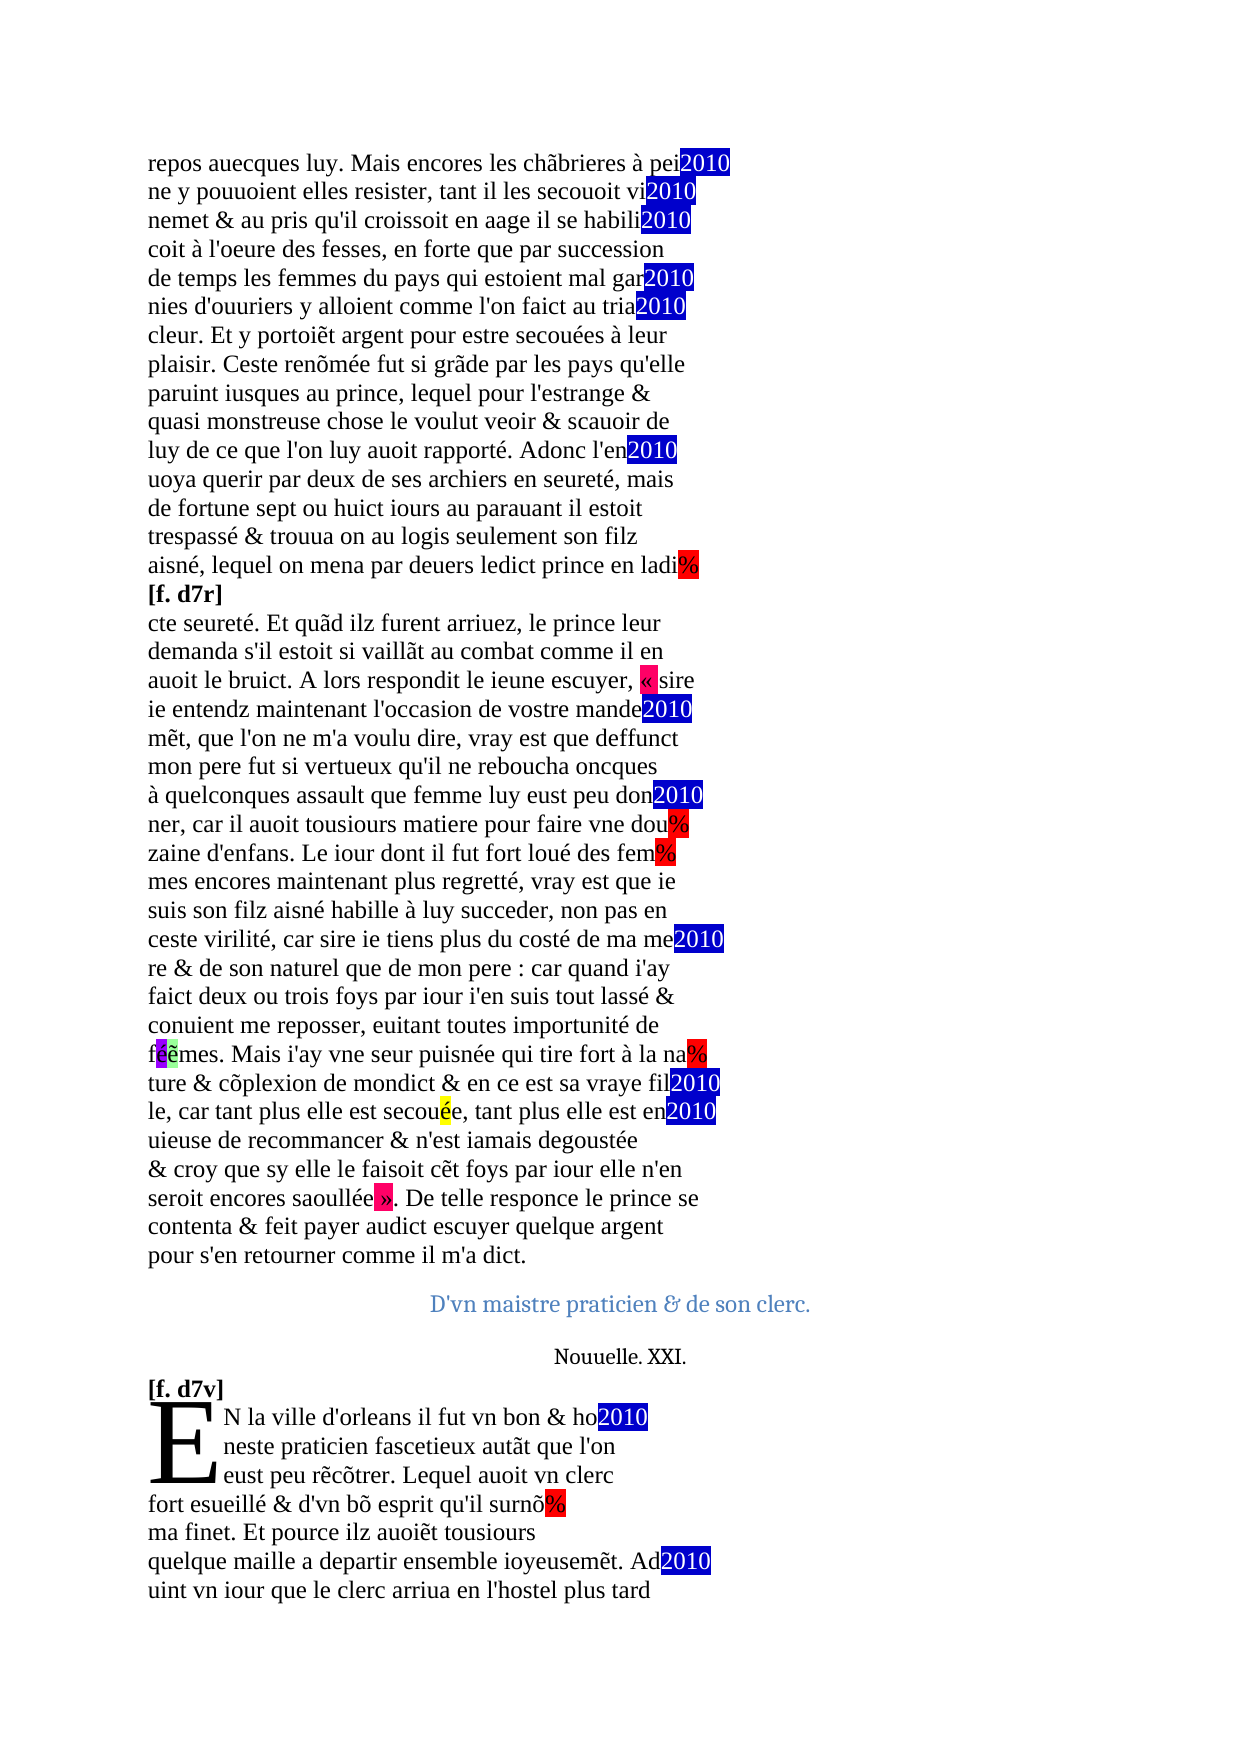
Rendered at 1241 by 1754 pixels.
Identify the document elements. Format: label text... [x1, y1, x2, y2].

subtitle Nouuelle. XXI. [148, 1343, 1093, 1370]
text repos auecques luy. Mais encores les chãbrieres à pei2010 ne y pouuoient elles resister, tant il les secouoit vi2010 nemet & au pris qu'il croissoit en aage il se habili2010 coit à l'oeure des fesses, en forte que par succession de temps les femmes du pays qui estoient mal gar2010 nies d'ouuriers y alloient comme l'on faict au tria2010 cleur. Et y portoiẽt argent pour estre secouées à leur plaisir. Ceste renõmée fut si grãde par les pays qu'elle paruint iusques au prince, lequel pour l'estrange & quasi monstreuse chose le voulut veoir & scauoir de luy de ce que l'on luy auoit rapporté. Adonc l'en2010 uoya querir par deux de ses archiers en seureté, mais de fortune sept ou huict iours au parauant il estoit trespassé & trouua on au logis seulement son filz aisné, lequel on mena par deuers ledict prince en ladi% [f. d7r] cte seureté. Et quãd ilz furent arriuez, le prince leur demanda s'il estoit si vaillãt au combat comme il en auoit le bruict. A lors respondit le ieune escuyer, « sire ie entendz maintenant l'occasion de vostre mande2010 mẽt, que l'on ne m'a voulu dire, vray est que deffunct mon pere fut si vertueux qu'il ne reboucha oncques à quelconques assault que femme luy eust peu don2010 ner, car il auoit tousiours matiere pour faire vne dou% zaine d'enfans. Le iour dont il fut fort loué des fem% mes encores maintenant plus regretté, vray est que ie suis son filz aisné habille à luy succeder, non pas en ceste virilité, car sire ie tiens plus du costé de ma me2010 re & de son naturel que de mon pere : car quand i'ay faict deux ou trois foys par iour i'en suis tout lassé & conuient me reposser, euitant toutes importunité de féẽmes. Mais i'ay vne seur puisnée qui tire fort à la na% ture & cõplexion de mondict & en ce est sa vraye fil2010 le, car tant plus elle est secouée, tant plus elle est en2010 uieuse de recommancer & n'est iamais degoustée & croy que sy elle le faisoit cẽt foys par iour elle n'en seroit encores saoullée ». De telle responce le prince se contenta & feit payer audict escuyer quelque argent pour s'en retourner comme il m'a dict. [148, 148, 1093, 1269]
text [f. d7v] [148, 1374, 1093, 1402]
subtitle D'vn maistre praticien & de son clerc. [148, 1290, 1093, 1318]
text EN la ville d'orleans il fut vn bon & ho2010 neste praticien fascetieux autãt que l'on eust peu rẽcõtrer. Lequel auoit vn clerc fort esueillé & d'vn bõ esprit qu'il surnõ% ma finet. Et pource ilz auoiẽt tousiours quelque maille a departir ensemble ioyeusemẽt. Ad2010 uint vn iour que le clerc arriua en l'hostel plus tard [148, 1402, 1093, 1604]
